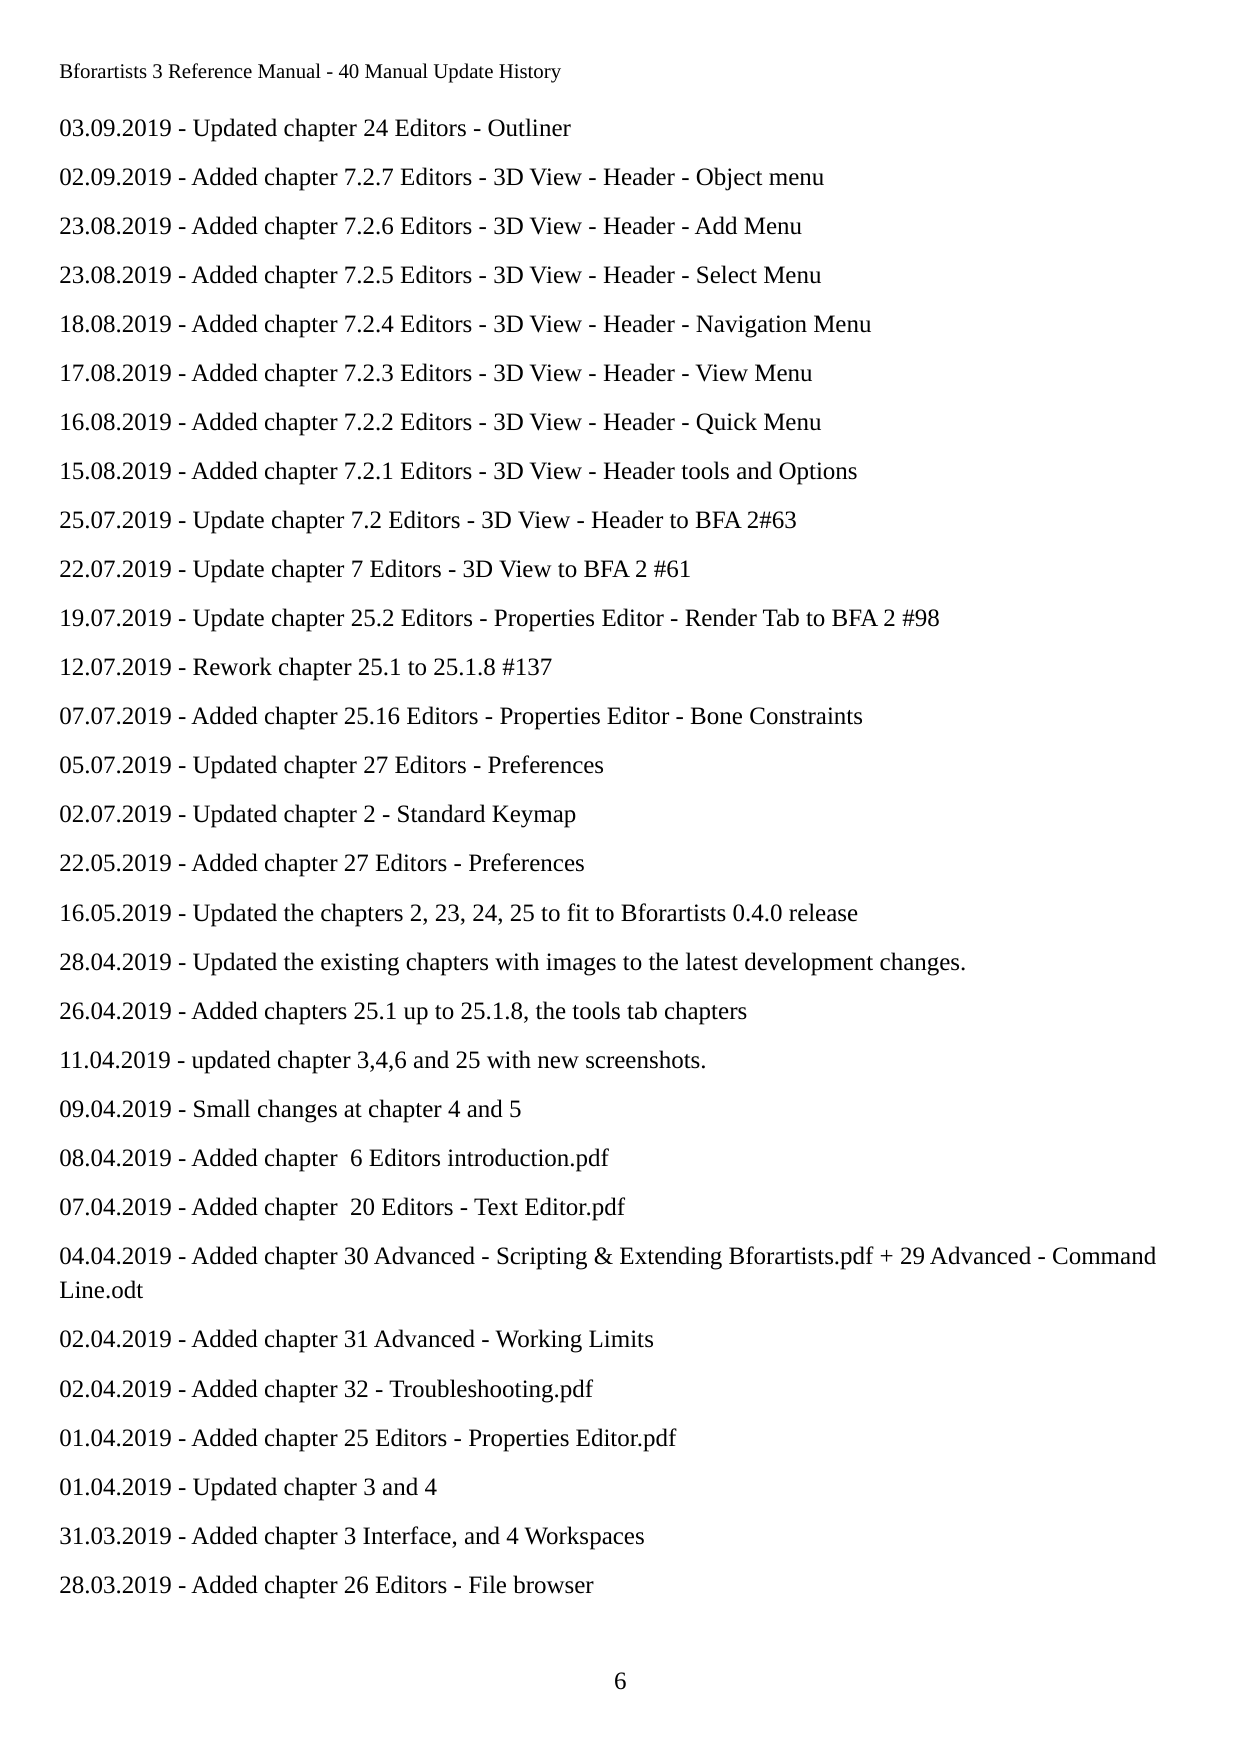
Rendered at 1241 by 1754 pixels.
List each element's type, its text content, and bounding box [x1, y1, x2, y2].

text 12.07.2019 - Rework chapter 25.1 to 25.1.8 #137 [59, 652, 1181, 681]
text 08.04.2019 - Added chapter 6 Editors introduction.pdf [59, 1143, 1181, 1172]
text 01.04.2019 - Added chapter 25 Editors - Properties Editor.pdf [59, 1423, 1181, 1451]
text 16.05.2019 - Updated the chapters 2, 23, 24, 25 to fit to Bforartists 0.4.0 release [59, 898, 1181, 926]
text 22.05.2019 - Added chapter 27 Editors - Preferences [59, 848, 1181, 877]
text 03.09.2019 - Updated chapter 24 Editors - Outliner [59, 113, 1181, 141]
text 05.07.2019 - Updated chapter 27 Editors - Preferences [59, 750, 1181, 779]
text 02.04.2019 - Added chapter 32 - Troubleshooting.pdf [59, 1374, 1181, 1402]
text 09.04.2019 - Small changes at chapter 4 and 5 [59, 1094, 1181, 1123]
text 01.04.2019 - Updated chapter 3 and 4 [59, 1472, 1181, 1501]
text 02.09.2019 - Added chapter 7.2.7 Editors - 3D View - Header - Object menu [59, 162, 1181, 190]
text 02.07.2019 - Updated chapter 2 - Standard Keymap [59, 799, 1181, 828]
text 04.04.2019 - Added chapter 30 Advanced - Scripting & Extending Bforartists.pdf + 29 Advanced - Command Line.odt [59, 1241, 1181, 1304]
text 07.07.2019 - Added chapter 25.16 Editors - Properties Editor - Bone Constraints [59, 701, 1181, 730]
text 23.08.2019 - Added chapter 7.2.5 Editors - 3D View - Header - Select Menu [59, 260, 1181, 288]
text 28.03.2019 - Added chapter 26 Editors - File browser [59, 1570, 1181, 1599]
text 07.04.2019 - Added chapter 20 Editors - Text Editor.pdf [59, 1192, 1181, 1221]
text 16.08.2019 - Added chapter 7.2.2 Editors - 3D View - Header - Quick Menu [59, 407, 1181, 436]
text 26.04.2019 - Added chapters 25.1 up to 25.1.8, the tools tab chapters [59, 996, 1181, 1024]
text 25.07.2019 - Update chapter 7.2 Editors - 3D View - Header to BFA 2#63 [59, 505, 1181, 534]
text 22.07.2019 - Update chapter 7 Editors - 3D View to BFA 2 #61 [59, 554, 1181, 583]
text 15.08.2019 - Added chapter 7.2.1 Editors - 3D View - Header tools and Options [59, 456, 1181, 485]
text 31.03.2019 - Added chapter 3 Interface, and 4 Workspaces [59, 1521, 1181, 1549]
text 28.04.2019 - Updated the existing chapters with images to the latest development changes. [59, 947, 1181, 975]
text 11.04.2019 - updated chapter 3,4,6 and 25 with new screenshots. [59, 1045, 1181, 1073]
text 17.08.2019 - Added chapter 7.2.3 Editors - 3D View - Header - View Menu [59, 358, 1181, 387]
text 23.08.2019 - Added chapter 7.2.6 Editors - 3D View - Header - Add Menu [59, 211, 1181, 239]
text 02.04.2019 - Added chapter 31 Advanced - Working Limits [59, 1324, 1181, 1353]
text 19.07.2019 - Update chapter 25.2 Editors - Properties Editor - Render Tab to BFA 2 #98 [59, 603, 1181, 632]
text 18.08.2019 - Added chapter 7.2.4 Editors - 3D View - Header - Navigation Menu [59, 309, 1181, 338]
